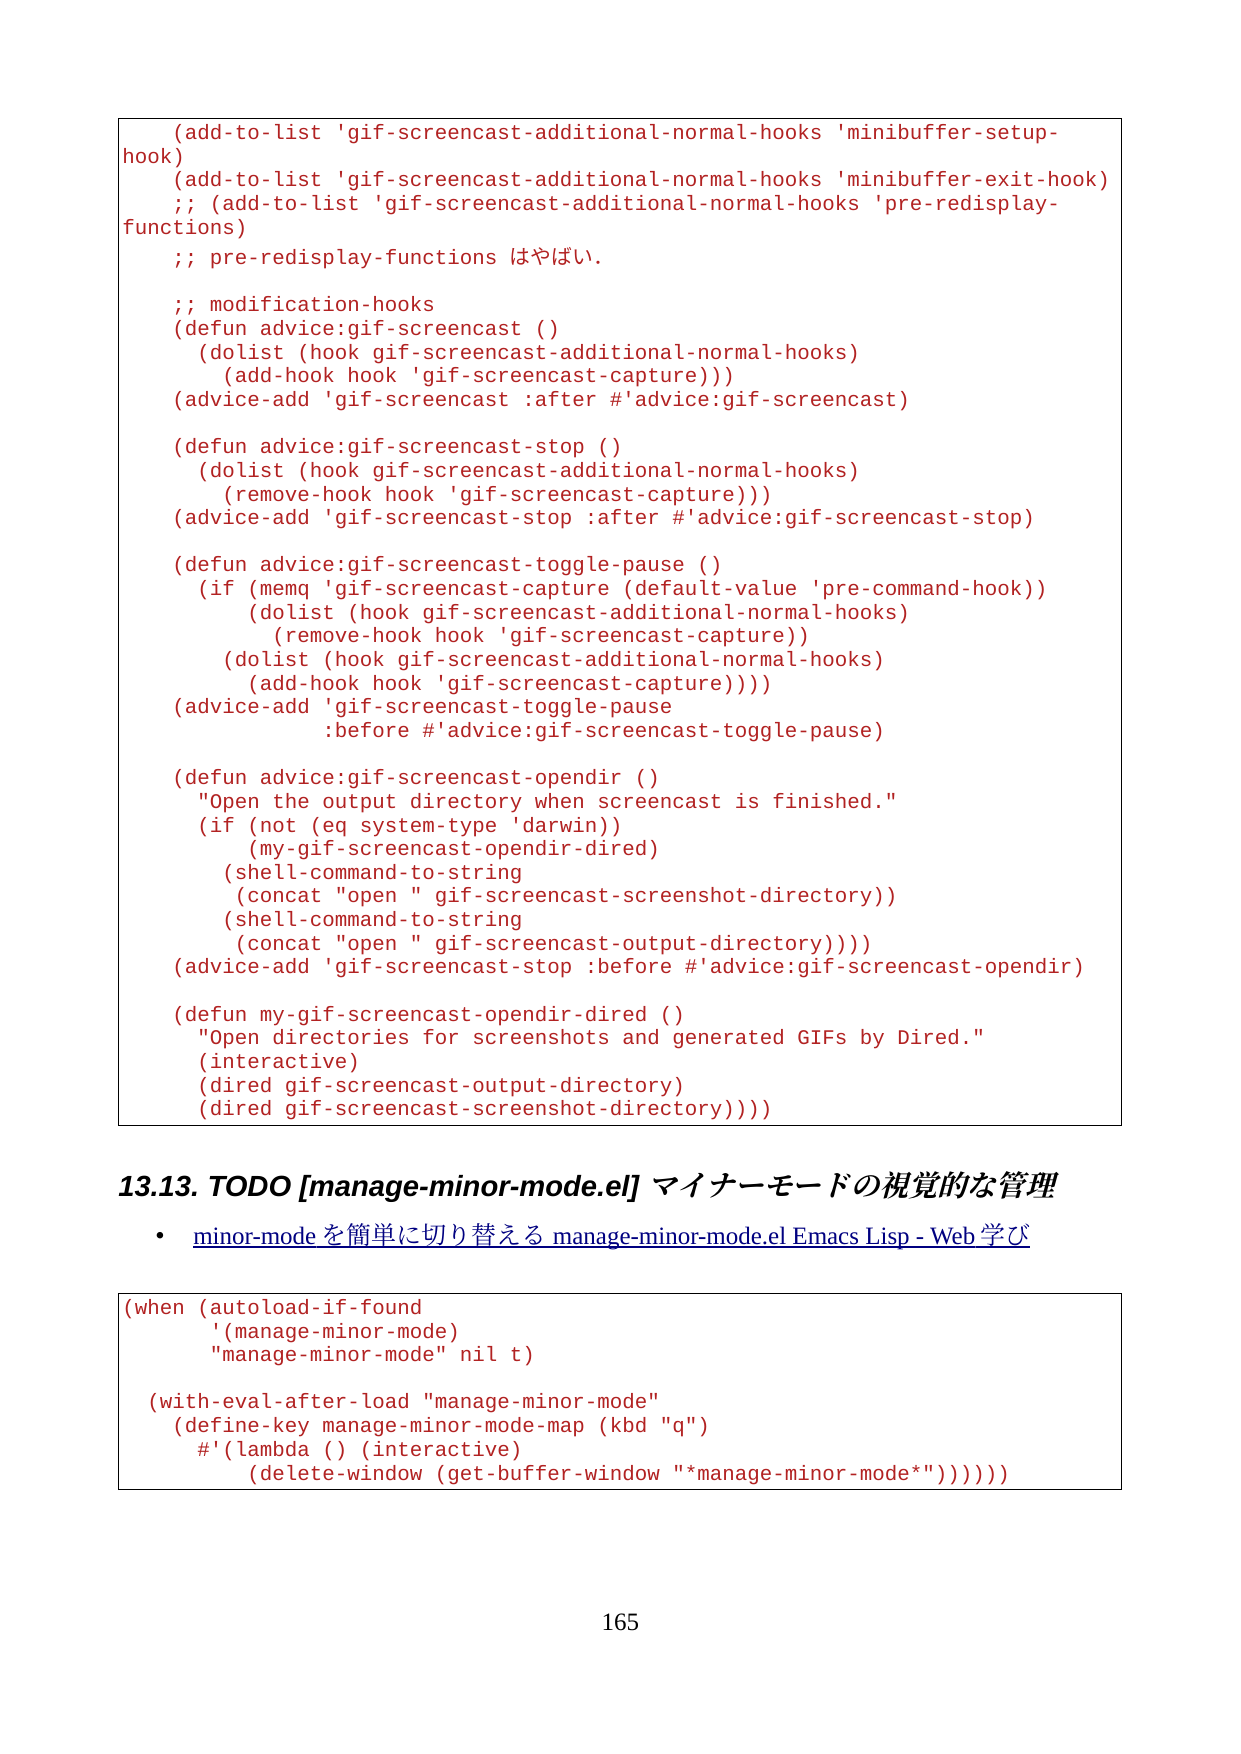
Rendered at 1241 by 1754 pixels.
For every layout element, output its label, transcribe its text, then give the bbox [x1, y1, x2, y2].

text (defun advice:gif-screencast-opendir () [119, 763, 1121, 787]
text '(manage-minor-mode) [119, 1317, 1121, 1340]
text (shell-command-to-string [119, 905, 1121, 929]
text (advice-add 'gif-screencast-toggle-pause [119, 692, 1121, 716]
text (with-eval-after-load "manage-minor-mode" [119, 1388, 1121, 1411]
text (when (autoload-if-found [119, 1294, 1121, 1317]
text (defun advice:gif-screencast-toggle-pause () [119, 551, 1121, 574]
text (add-hook hook 'gif-screencast-capture))) [119, 361, 1121, 385]
text (dolist (hook gif-screencast-additional-normal-hooks) [119, 598, 1121, 621]
text (shell-command-to-string [119, 858, 1121, 882]
text (remove-hook hook 'gif-screencast-capture)) [119, 621, 1121, 645]
text (advice-add 'gif-screencast-stop :before #'advice:gif-screencast-opendir) [119, 952, 1121, 976]
text (dired gif-screencast-screenshot-directory)))) [119, 1094, 1121, 1125]
text (if (memq 'gif-screencast-capture (default-value 'pre-command-hook)) [119, 574, 1121, 598]
text (dolist (hook gif-screencast-additional-normal-hooks) [119, 338, 1121, 361]
text (advice-add 'gif-screencast :after #'advice:gif-screencast) [119, 385, 1121, 409]
text (define-key manage-minor-mode-map (kbd "q") [119, 1411, 1121, 1435]
text #'(lambda () (interactive) [119, 1435, 1121, 1458]
text (concat "open " gif-screencast-screenshot-directory)) [119, 882, 1121, 905]
text (concat "open " gif-screencast-output-directory)))) [119, 929, 1121, 952]
text "Open the output directory when screencast is finished." [119, 787, 1121, 811]
subtitle TODO [manage-minor-mode.el] マイナーモードの視覚的な管理 [118, 1163, 1122, 1205]
text (delete-window (get-buffer-window "*manage-minor-mode*")))))) [119, 1458, 1121, 1489]
text (interactive) [119, 1047, 1121, 1071]
list minor-modeを簡単に切り替える manage-minor-mode.el Emacs Lisp - Web学び [156, 1218, 1122, 1281]
text (remove-hook hook 'gif-screencast-capture))) [119, 479, 1121, 503]
text ;; (add-to-list 'gif-screencast-additional-normal-hooks 'pre-redisplay-functions) [119, 189, 1121, 236]
text "Open directories for screenshots and generated GIFs by Dired." [119, 1023, 1121, 1047]
text (dolist (hook gif-screencast-additional-normal-hooks) [119, 456, 1121, 479]
text ;; pre-redisplay-functions はやばい． [119, 236, 1121, 267]
text (dired gif-screencast-output-directory) [119, 1071, 1121, 1094]
text (add-hook hook 'gif-screencast-capture)))) [119, 669, 1121, 692]
text (defun advice:gif-screencast () [119, 314, 1121, 338]
text (dolist (hook gif-screencast-additional-normal-hooks) [119, 645, 1121, 669]
text (defun my-gif-screencast-opendir-dired () [119, 1000, 1121, 1023]
text (defun advice:gif-screencast-stop () [119, 432, 1121, 456]
text (add-to-list 'gif-screencast-additional-normal-hooks 'minibuffer-exit-hook) [119, 165, 1121, 189]
text ;; modification-hooks [119, 290, 1121, 314]
text (add-to-list 'gif-screencast-additional-normal-hooks 'minibuffer-setup-hook) [119, 119, 1121, 165]
text "manage-minor-mode" nil t) [119, 1340, 1121, 1364]
text :before #'advice:gif-screencast-toggle-pause) [119, 716, 1121, 740]
text (advice-add 'gif-screencast-stop :after #'advice:gif-screencast-stop) [119, 503, 1121, 527]
text (my-gif-screencast-opendir-dired) [119, 834, 1121, 858]
text (if (not (eq system-type 'darwin)) [119, 811, 1121, 834]
